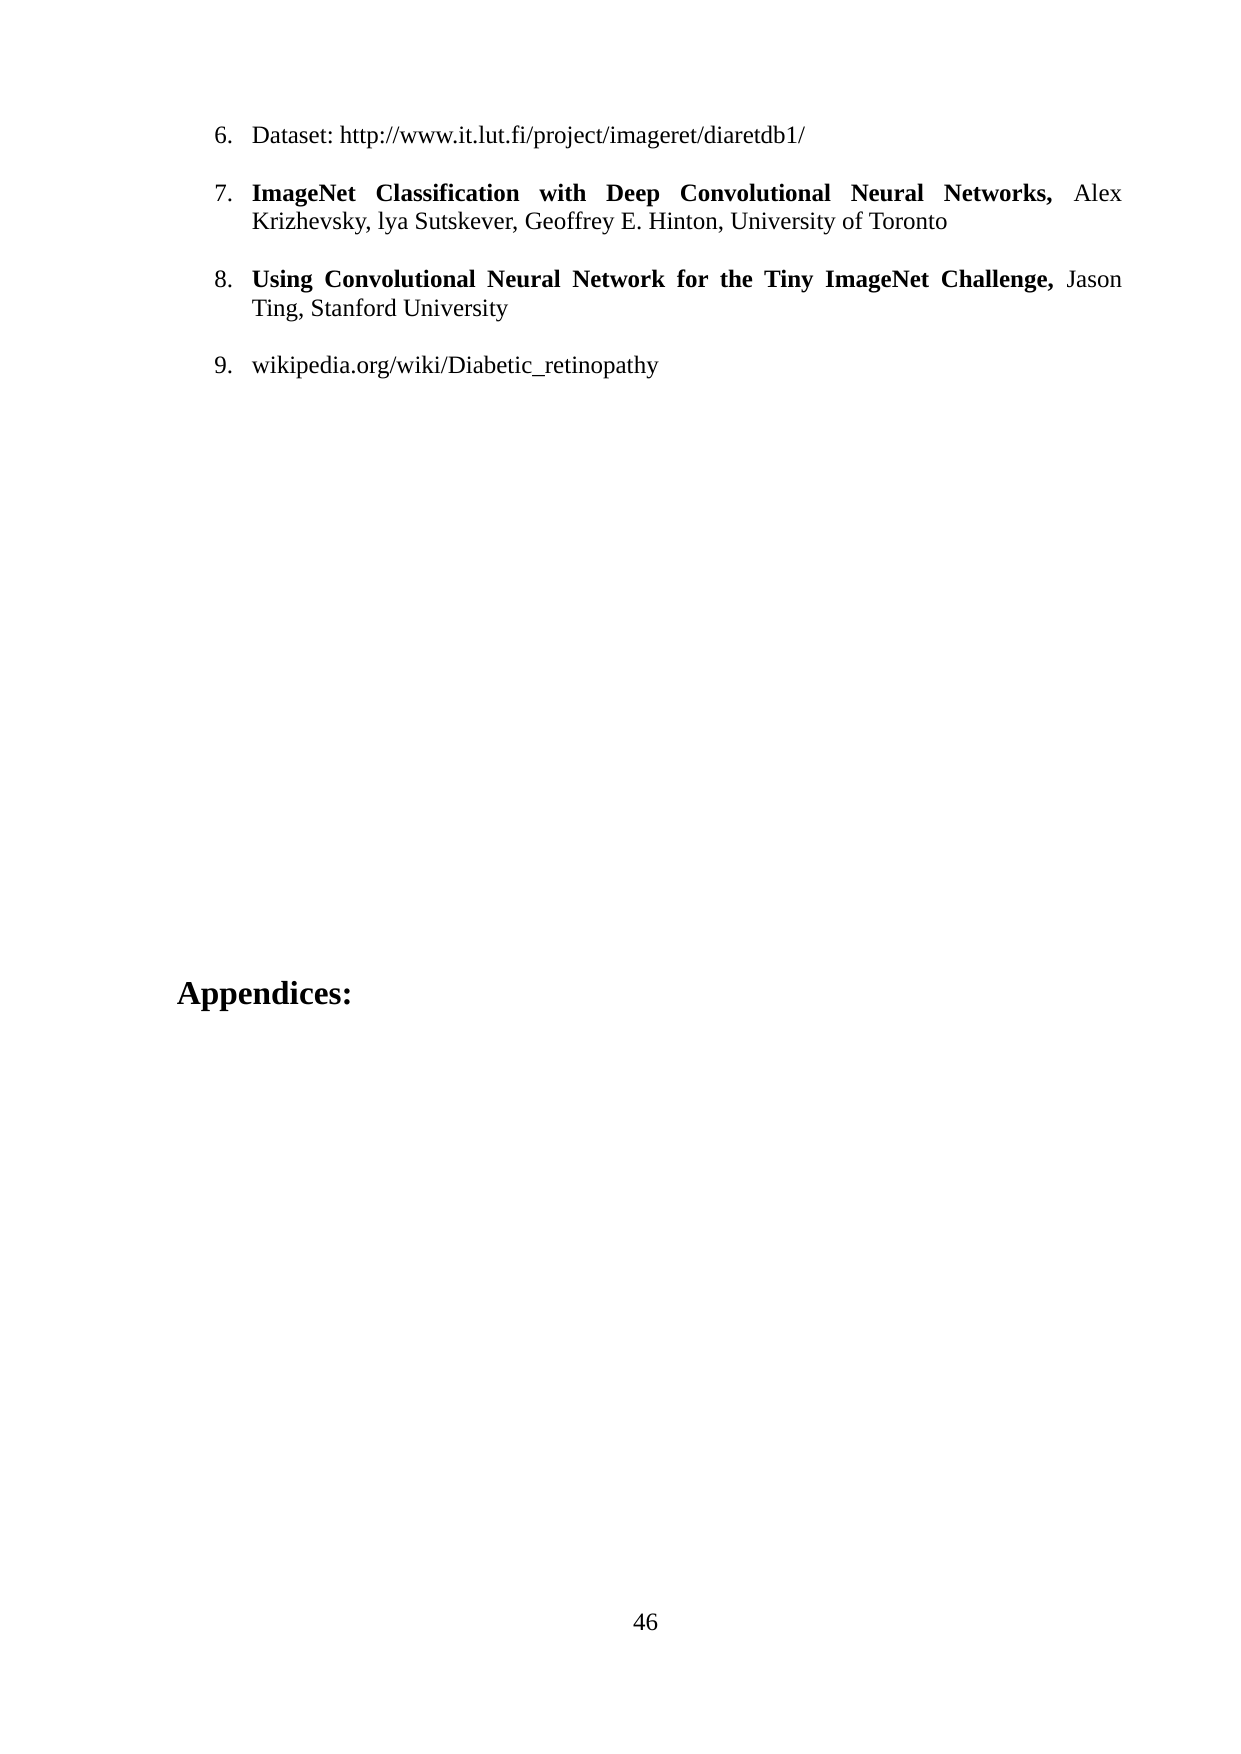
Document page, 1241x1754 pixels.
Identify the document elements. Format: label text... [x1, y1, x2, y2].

list wikipedia.org/wiki/Diabetic_retinopathy [214, 350, 1122, 379]
list Dataset: http://www.it.lut.fi/project/imageret/diaretdb1/ [214, 120, 1122, 149]
list ImageNet Classification with Deep Convolutional Neural Networks, Alex Krizhevsky, lya Sutskever, Geoffrey E. Hinton, University of Toronto [214, 178, 1122, 235]
list Using Convolutional Neural Network for the Tiny ImageNet Challenge, Jason Ting, Stanford University [214, 264, 1122, 321]
text Appendices: [177, 973, 1122, 1011]
